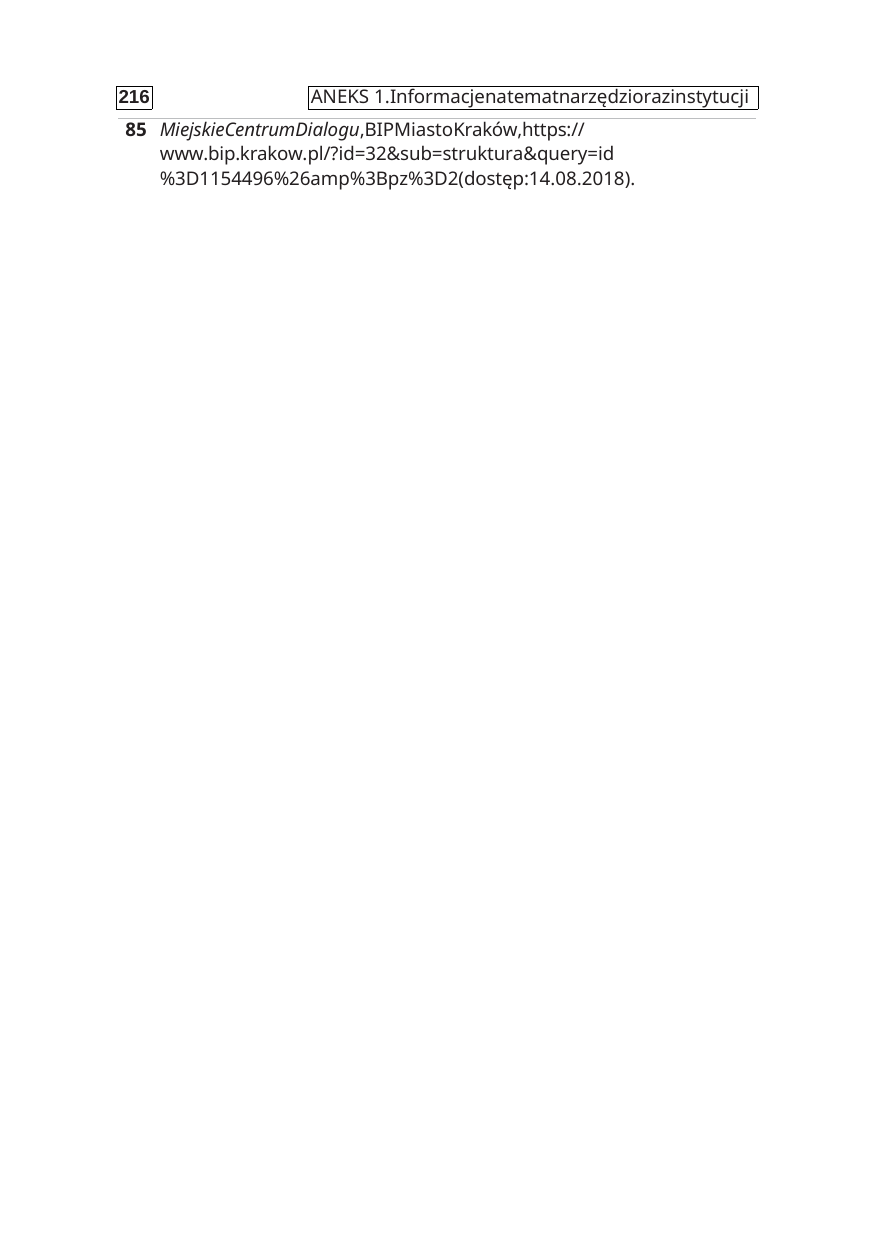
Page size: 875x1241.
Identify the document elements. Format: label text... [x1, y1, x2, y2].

list MiejskieCentrumDialogu,BIPMiastoKraków,https://www.bip.krakow.pl/?id=32&sub=struktura&query=id%3D1154496%26amp%3Bpz%3D2(dostęp:14.08.2018). [125, 117, 699, 190]
